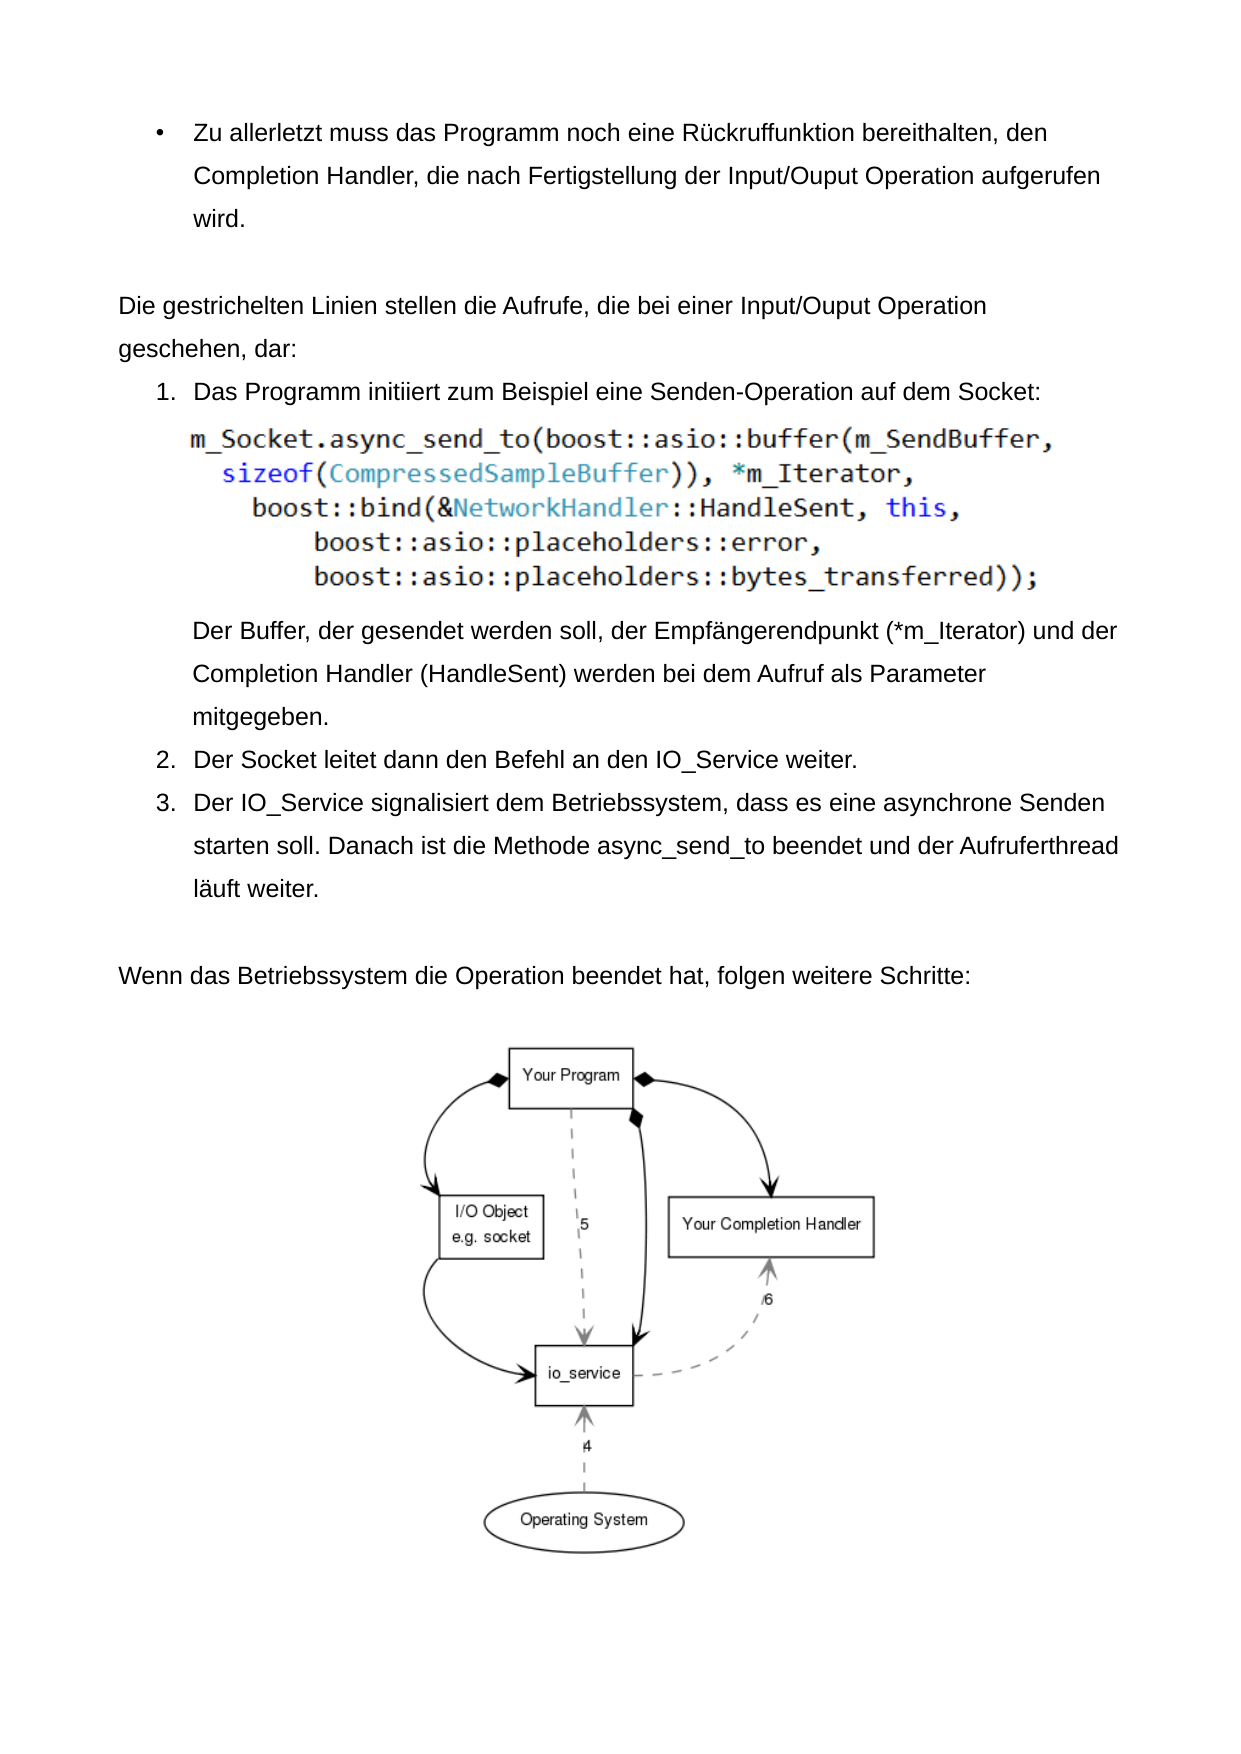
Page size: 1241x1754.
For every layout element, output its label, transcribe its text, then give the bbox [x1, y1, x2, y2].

picture [181, 421, 1059, 602]
text Wenn das Betriebssystem die Operation beendet hat, folgen weitere Schritte: [118, 961, 1122, 989]
text Completion Handler (HandleSent) werden bei dem Aufruf als Parameter mitgegeben. [118, 659, 1122, 731]
text Der Buffer, der gesendet werden soll, der Empfängerendpunkt (*m_Iterator) und der [118, 602, 1122, 644]
list Der Socket leitet dann den Befehl an den IO_Service weiter. [156, 745, 1122, 774]
text Die gestrichelten Linien stellen die Aufrufe, die bei einer Input/Ouput Operation geschehen, dar: [118, 291, 1122, 363]
picture [420, 1042, 880, 1559]
list Das Programm initiiert zum Beispiel eine Senden-Operation auf dem Socket: [156, 377, 1122, 406]
list Der IO_Service signalisiert dem Betriebssystem, dass es eine asynchrone Senden starten soll. Danach ist die Methode async_send_to beendet und der Aufruferthread läuft weiter. [156, 788, 1122, 903]
list Zu allerletzt muss das Programm noch eine Rückruffunktion bereithalten, den Completion Handler, die nach Fertigstellung der Input/Ouput Operation aufgerufen wird. [156, 118, 1122, 233]
